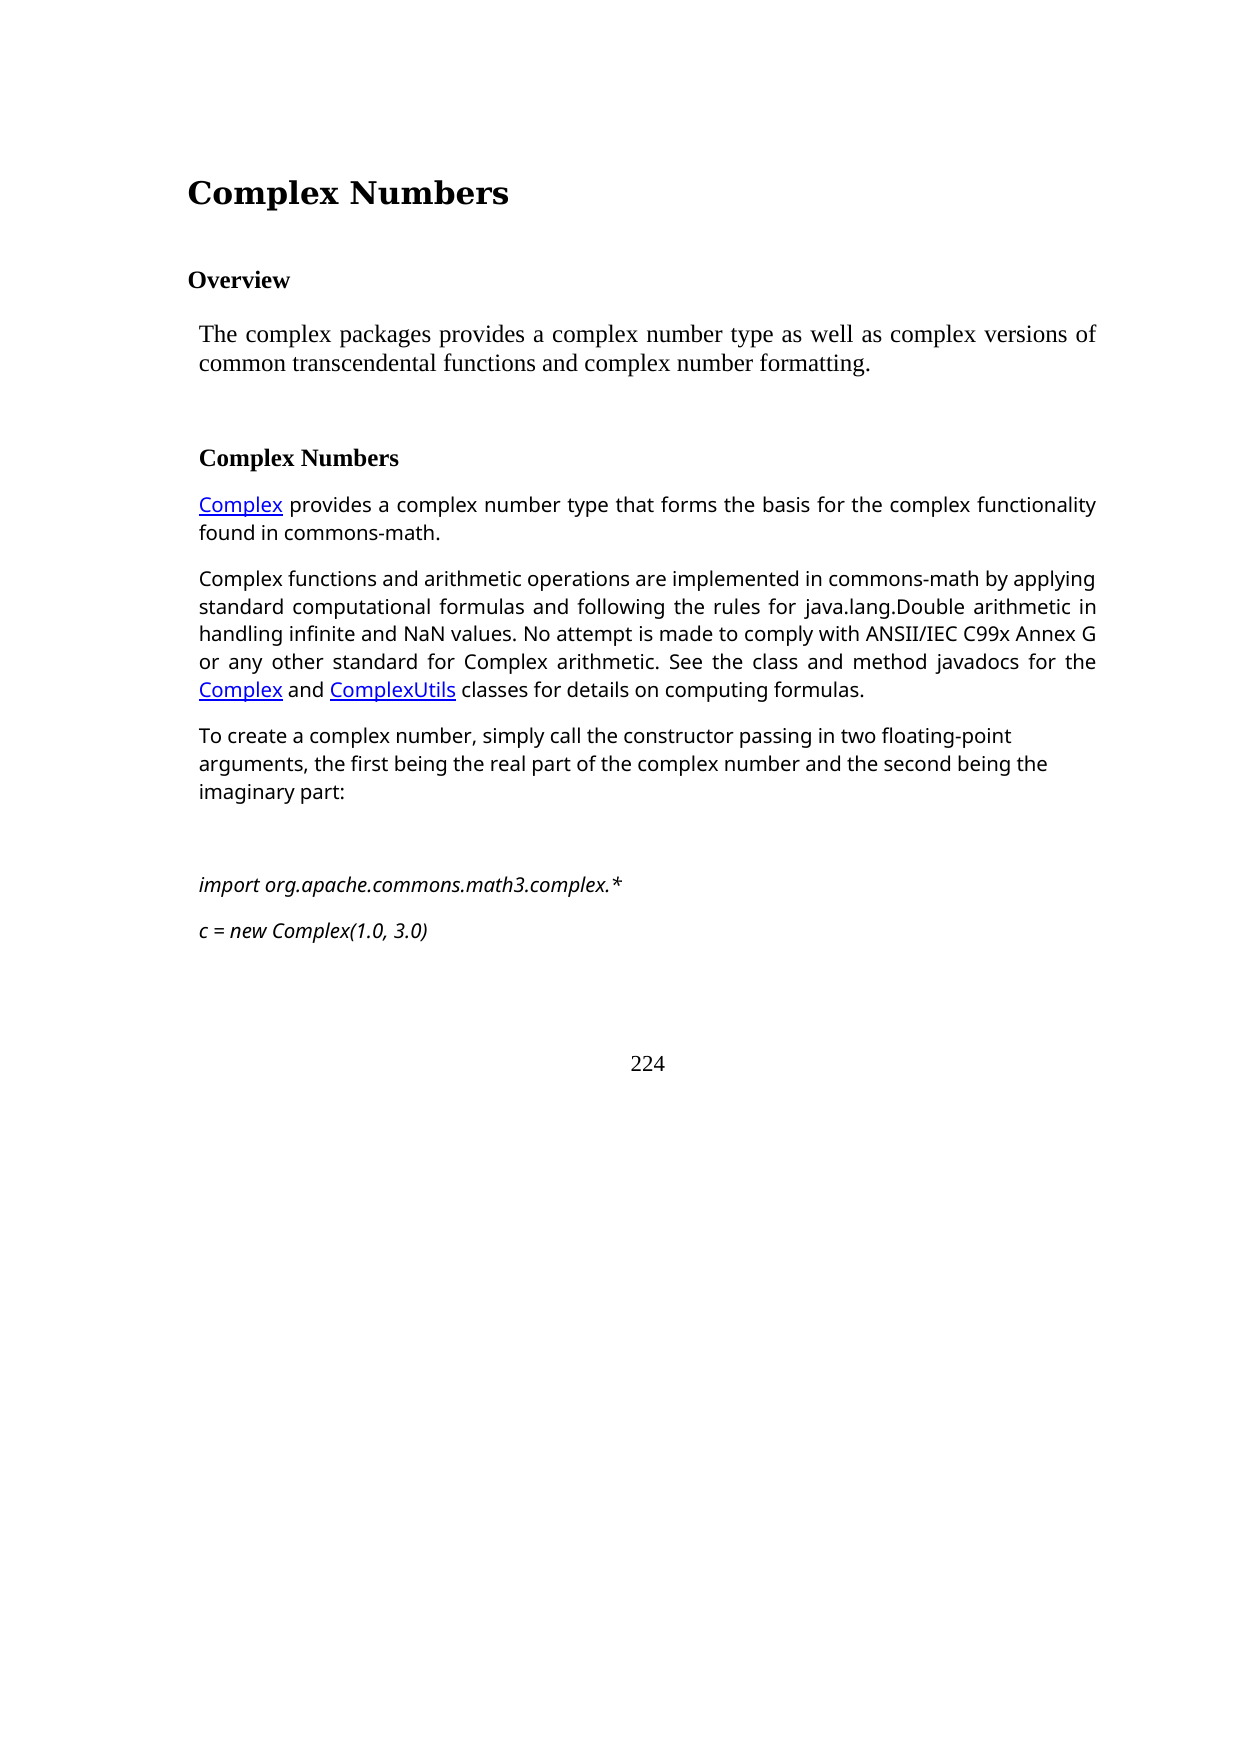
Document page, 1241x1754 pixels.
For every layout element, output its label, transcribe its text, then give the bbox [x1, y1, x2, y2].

text Complex Numbers [198, 443, 1097, 472]
text c = new Complex(1.0, 3.0) [198, 917, 1097, 944]
text The complex packages provides a complex number type as well as complex versions of common transcendental functions and complex number formatting. [198, 319, 1097, 377]
text Complex functions and arithmetic operations are implemented in commons-math by applying standard computational formulas and following the rules for java.lang.Double arithmetic in handling infinite and NaN values. No attempt is made to comply with ANSII/IEC C99x Annex G or any other standard for Complex arithmetic. See the class and method javadocs for the Complex and ComplexUtils classes for details on computing formulas. [198, 565, 1097, 703]
text import org.apache.commons.math3.complex.* [198, 870, 1097, 898]
text Complex provides a complex number type that forms the basis for the complex functionality found in commons-math. [198, 491, 1097, 546]
text Overview [187, 266, 1108, 294]
text To create a complex number, simply call the constructor passing in two floating-point arguments, the first being the real part of the complex number and the second being the imaginary part: [198, 722, 1097, 805]
subtitle Complex Numbers [187, 175, 1108, 212]
